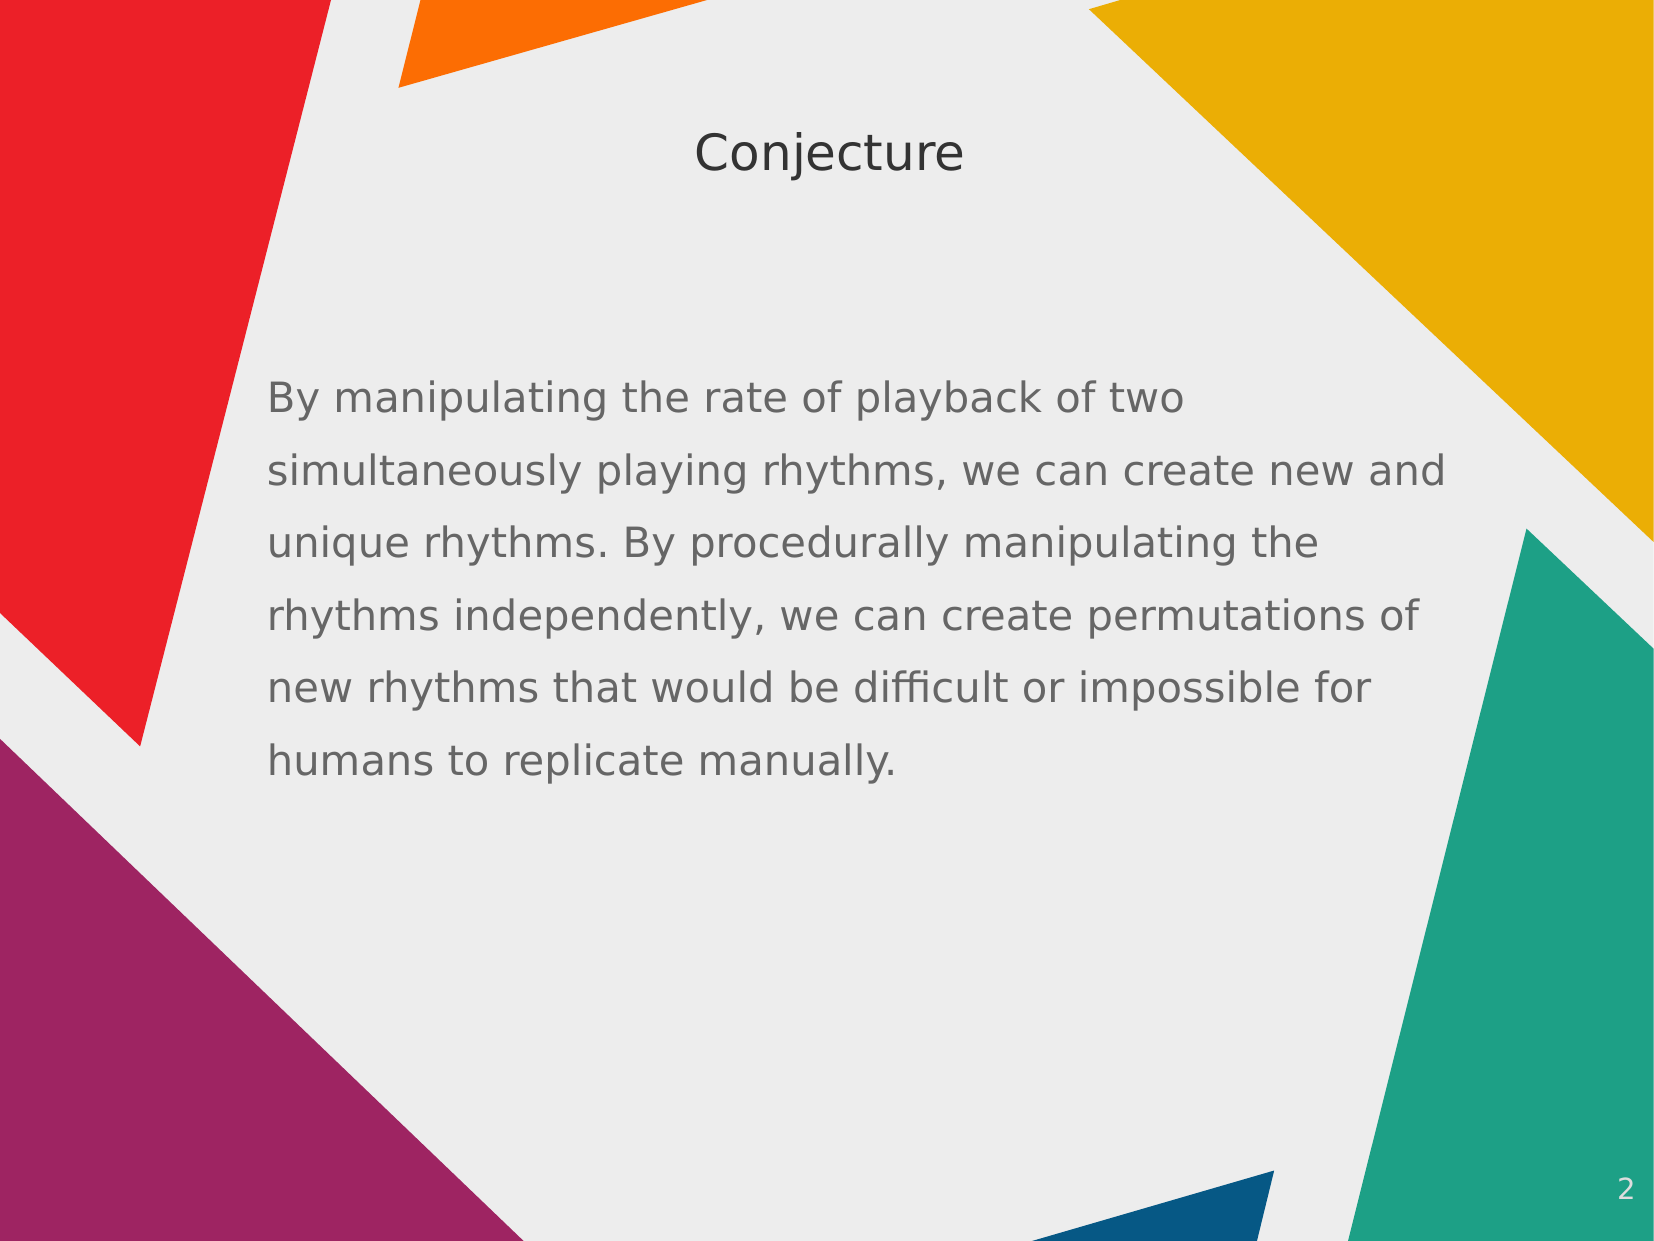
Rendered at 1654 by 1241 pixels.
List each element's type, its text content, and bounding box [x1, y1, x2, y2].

list By manipulating the rate of playback of two simultaneously playing rhythms, we can create new and unique rhythms. By procedurally manipulating the rhythms independently, we can create permutations of new rhythms that would be difficult or impossible for humans to replicate manually. [266, 349, 1497, 855]
title Conjecture [289, 49, 1372, 257]
